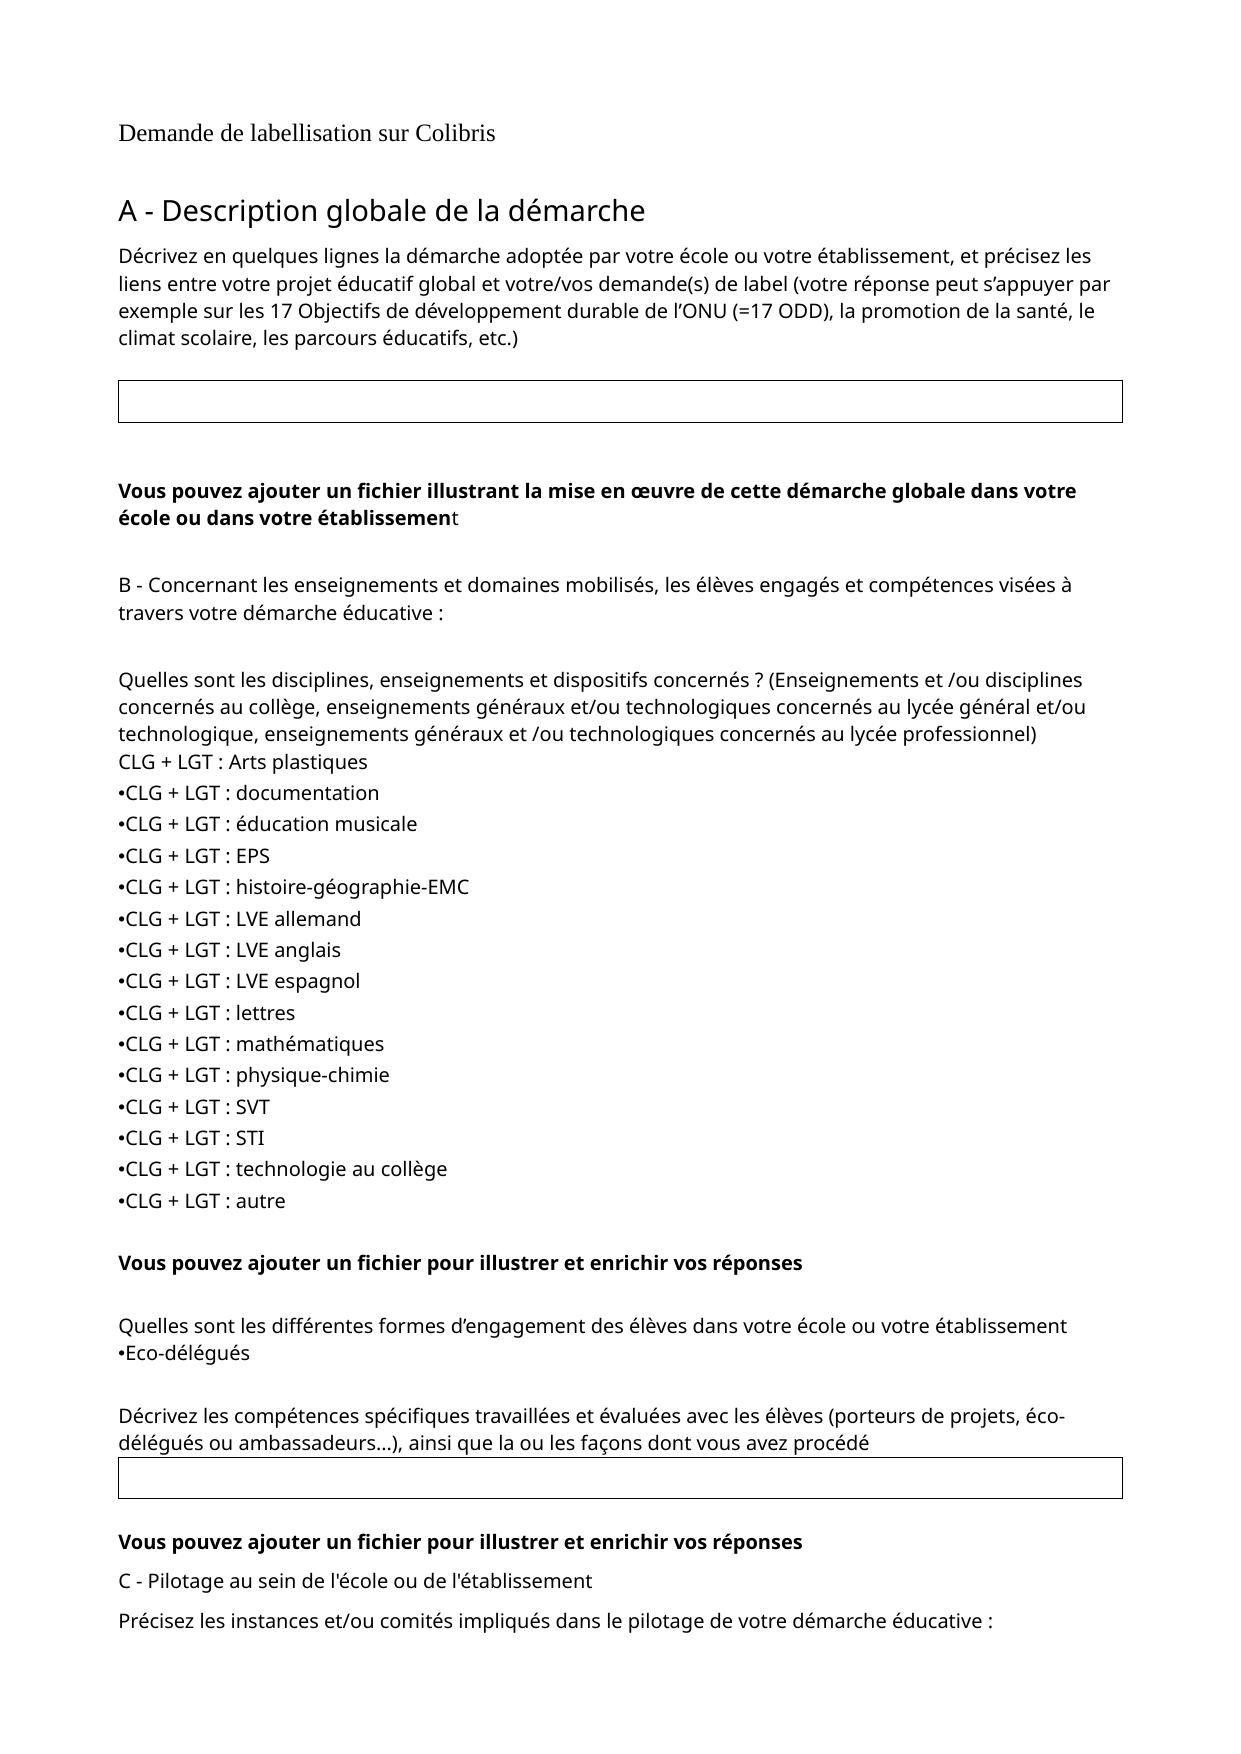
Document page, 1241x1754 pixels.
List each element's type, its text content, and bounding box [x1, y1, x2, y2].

text Décrivez les compétences spécifiques travaillées et évaluées avec les élèves (porteurs de projets, éco-délégués ou ambassadeurs…), ainsi que la ou les façons dont vous avez procédé [118, 1402, 1122, 1457]
list CLG + LGT : LVE espagnol [118, 967, 1122, 994]
table_header [119, 381, 1122, 422]
subtitle A - Description globale de la démarche [118, 190, 1122, 230]
subtitle C - Pilotage au sein de l'école ou de l'établissement [118, 1568, 1122, 1595]
list CLG + LGT : lettres [118, 999, 1122, 1026]
text Vous pouvez ajouter un fichier illustrant la mise en œuvre de cette démarche globale dans votre école ou dans votre établissement [118, 477, 1122, 532]
list CLG + LGT : éducation musicale [118, 811, 1122, 838]
list Eco-délégués [118, 1339, 1122, 1367]
list CLG + LGT : SVT [118, 1093, 1122, 1120]
subtitle B - Concernant les enseignements et domaines mobilisés, les élèves engagés et compétences visées à travers votre démarche éducative : [118, 572, 1122, 653]
text Vous pouvez ajouter un fichier pour illustrer et enrichir vos réponses [118, 1249, 1122, 1277]
list CLG + LGT : autre [118, 1187, 1122, 1214]
table_header [119, 1458, 1122, 1498]
list CLG + LGT : LVE allemand [118, 904, 1122, 932]
list CLG + LGT : documentation [118, 779, 1122, 806]
text Vous pouvez ajouter un fichier pour illustrer et enrichir vos réponses [118, 1499, 1122, 1555]
list CLG + LGT : histoire-géographie-EMC [118, 873, 1122, 901]
text Précisez les instances et/ou comités impliqués dans le pilotage de votre démarche éducative : [118, 1607, 1122, 1635]
list CLG + LGT : LVE anglais [118, 936, 1122, 963]
list CLG + LGT : Arts plastiques [118, 748, 1122, 775]
list CLG + LGT : EPS [118, 842, 1122, 869]
list CLG + LGT : STI [118, 1124, 1122, 1151]
list CLG + LGT : technologie au collège [118, 1155, 1122, 1183]
list CLG + LGT : physique-chimie [118, 1061, 1122, 1089]
text Quelles sont les disciplines, enseignements et dispositifs concernés ? (Enseignements et /ou disciplines concernés au collège, enseignements généraux et/ou technologiques concernés au lycée général et/ou technologique, enseignements généraux et /ou technologiques concernés au lycée professionnel) [118, 666, 1122, 748]
text Décrivez en quelques lignes la démarche adoptée par votre école ou votre établissement, et précisez les liens entre votre projet éducatif global et votre/vos demande(s) de label (votre réponse peut s’appuyer par exemple sur les 17 Objectifs de développement durable de l’ONU (=17 ODD), la promotion de la santé, le climat scolaire, les parcours éducatifs, etc.) [118, 242, 1122, 352]
list CLG + LGT : mathématiques [118, 1030, 1122, 1057]
text Quelles sont les différentes formes d’engagement des élèves dans votre école ou votre établissement [118, 1312, 1122, 1339]
text Demande de labellisation sur Colibris [118, 118, 1122, 147]
